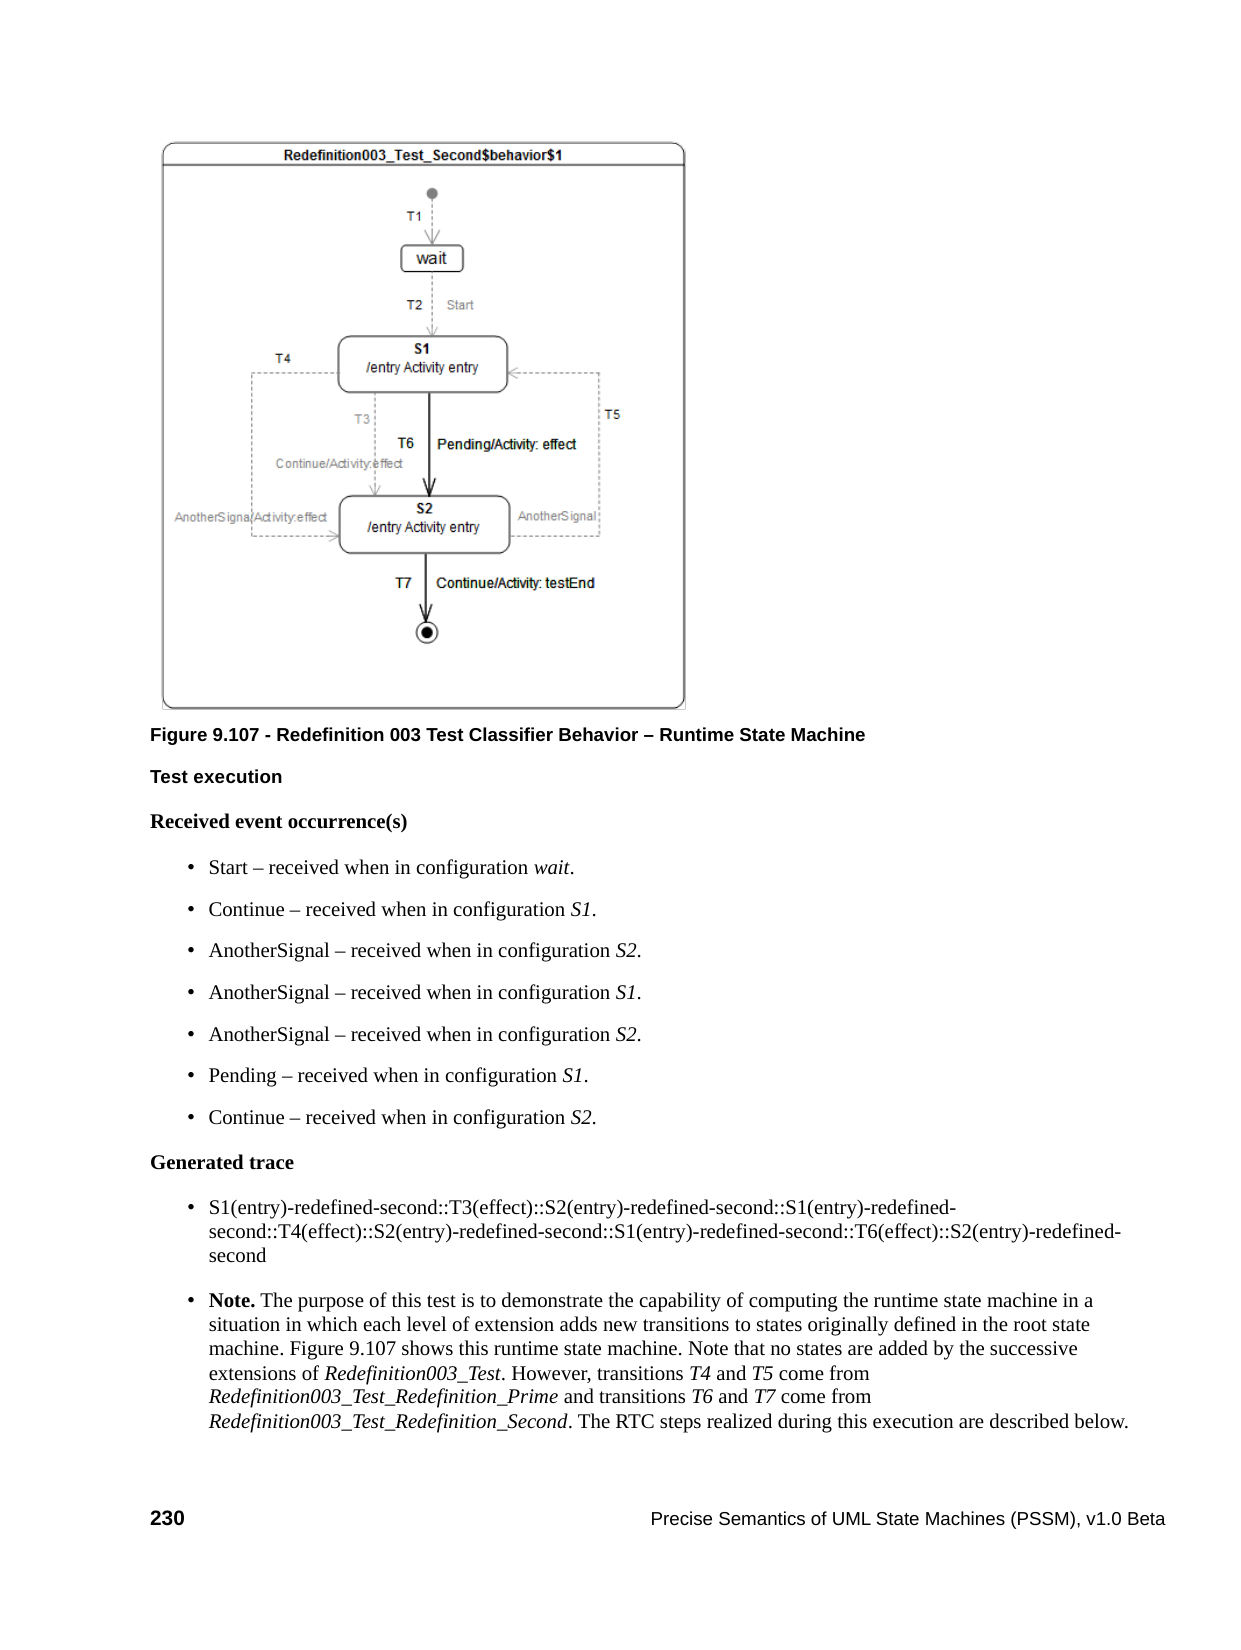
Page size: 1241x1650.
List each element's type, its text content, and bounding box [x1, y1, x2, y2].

text Received event occurrence(s) [150, 809, 1166, 833]
text Generated trace [150, 1150, 1166, 1174]
picture [150, 131, 697, 721]
list Start – received when in configuration wait. [187, 854, 1166, 879]
list AnotherSignal – received when in configuration S2. [187, 937, 1166, 962]
list S1(entry)-redefined-second::T3(effect)::S2(entry)-redefined-second::S1(entry)-redefined-second::T4(effect)::S2(entry)-redefined-second::S1(entry)-redefined-second::T6(effect)::S2(entry)-redefined-second [187, 1195, 1166, 1267]
list Continue – received when in configuration S1. [187, 896, 1166, 921]
list AnotherSignal – received when in configuration S1. [187, 979, 1166, 1004]
subtitle Test execution [150, 721, 1166, 788]
list Continue – received when in configuration S2. [187, 1104, 1166, 1129]
text Figure 9.107 - Redefinition 003 Test Classifier Behavior – Runtime State Machine [150, 721, 868, 745]
list AnotherSignal – received when in configuration S2. [187, 1021, 1166, 1046]
list Note. The purpose of this test is to demonstrate the capability of computing the runtime state machine in a situation in which each level of extension adds new transitions to states originally defined in the root state machine. Figure 9.107 shows this runtime state machine. Note that no states are added by the successive extensions of Redefinition003_Test. However, transitions T4 and T5 come from Redefinition003_Test_Redefinition_Prime and transitions T6 and T7 come from Redefinition003_Test_Redefinition_Second. The RTC steps realized during this execution are described below. [187, 1288, 1166, 1433]
list Pending – received when in configuration S1. [187, 1062, 1166, 1087]
